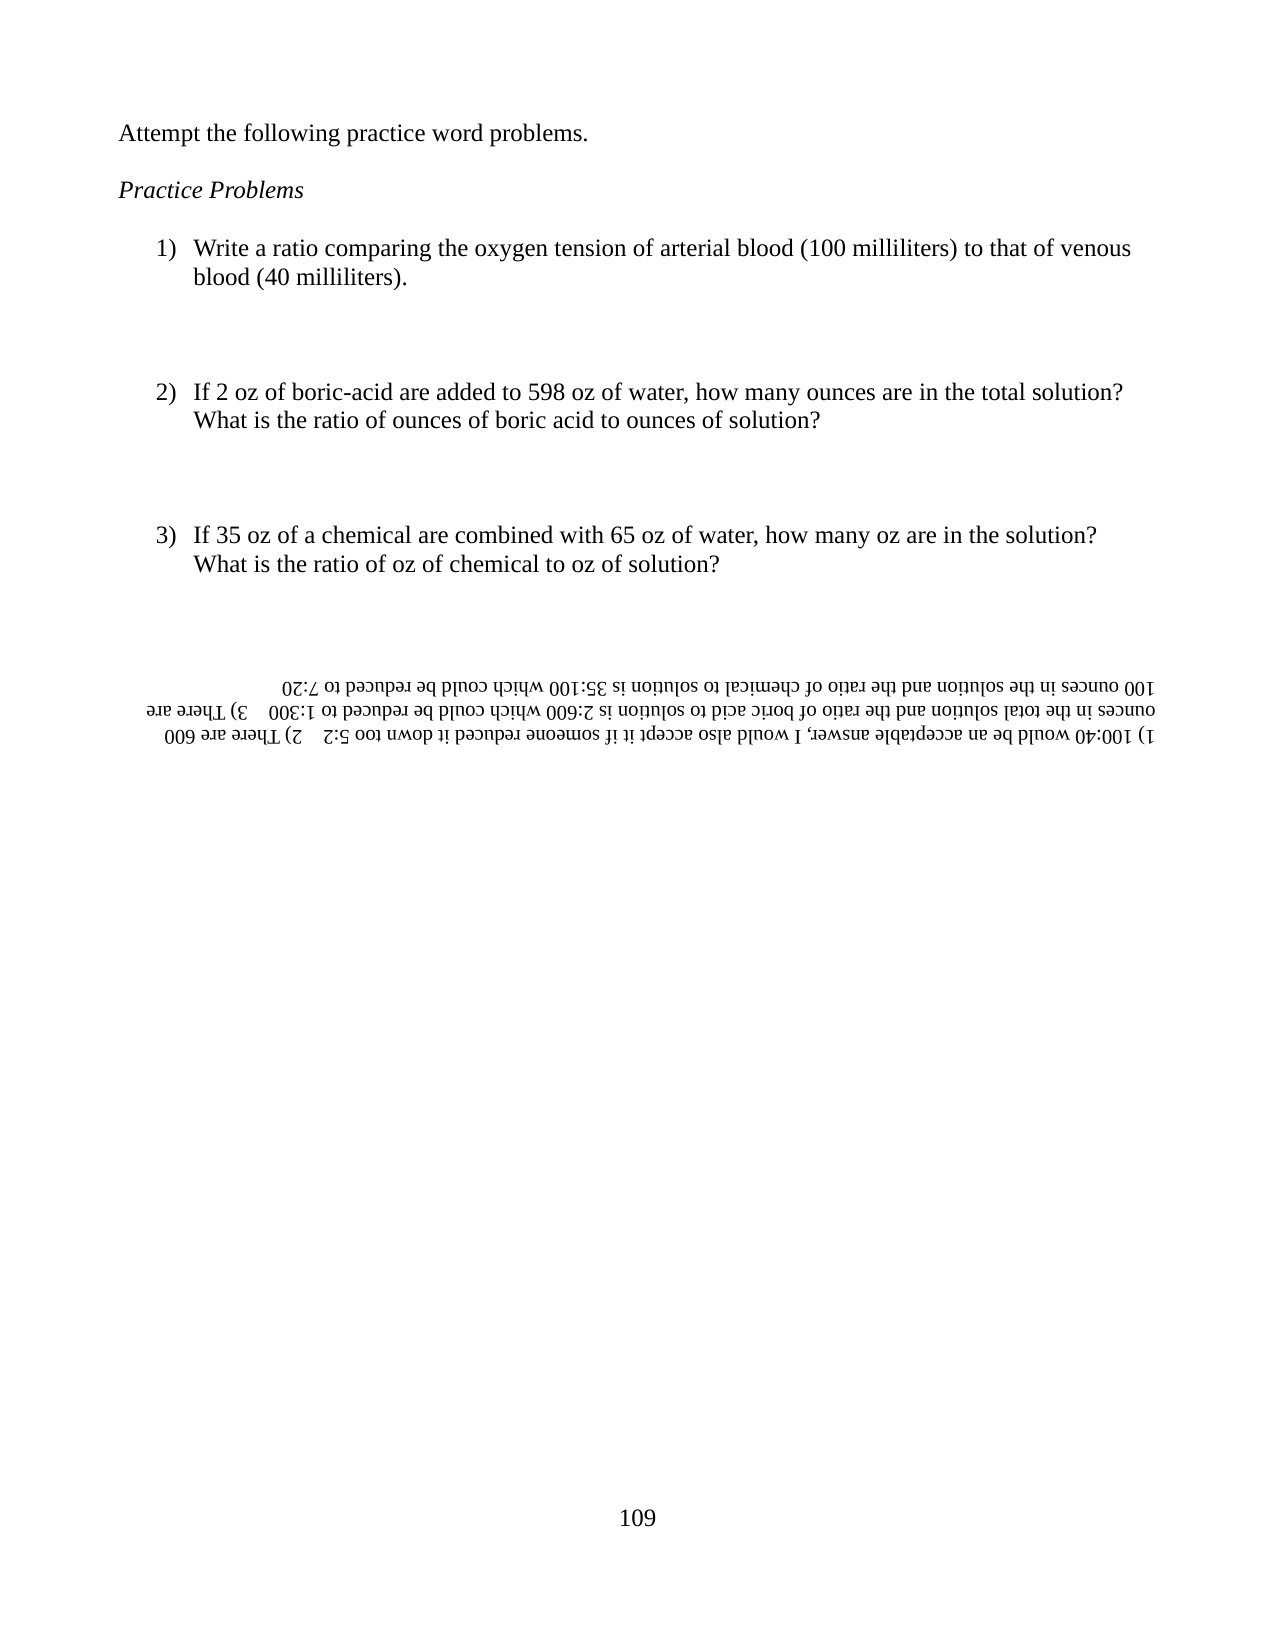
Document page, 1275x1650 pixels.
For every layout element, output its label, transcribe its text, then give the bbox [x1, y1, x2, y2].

text Attempt the following practice word problems. [118, 118, 1157, 147]
list If 2 oz of boric-acid are added to 598 oz of water, how many ounces are in the total solution? What is the ratio of ounces of boric acid to ounces of solution? [156, 377, 1157, 434]
list If 35 oz of a chemical are combined with 65 oz of water, how many oz are in the solution? What is the ratio of oz of chemical to oz of solution? [156, 521, 1157, 578]
list Write a ratio comparing the oxygen tension of arterial blood (100 milliliters) to that of venous blood (40 milliliters). [156, 233, 1157, 291]
text Practice Problems [118, 176, 1157, 204]
